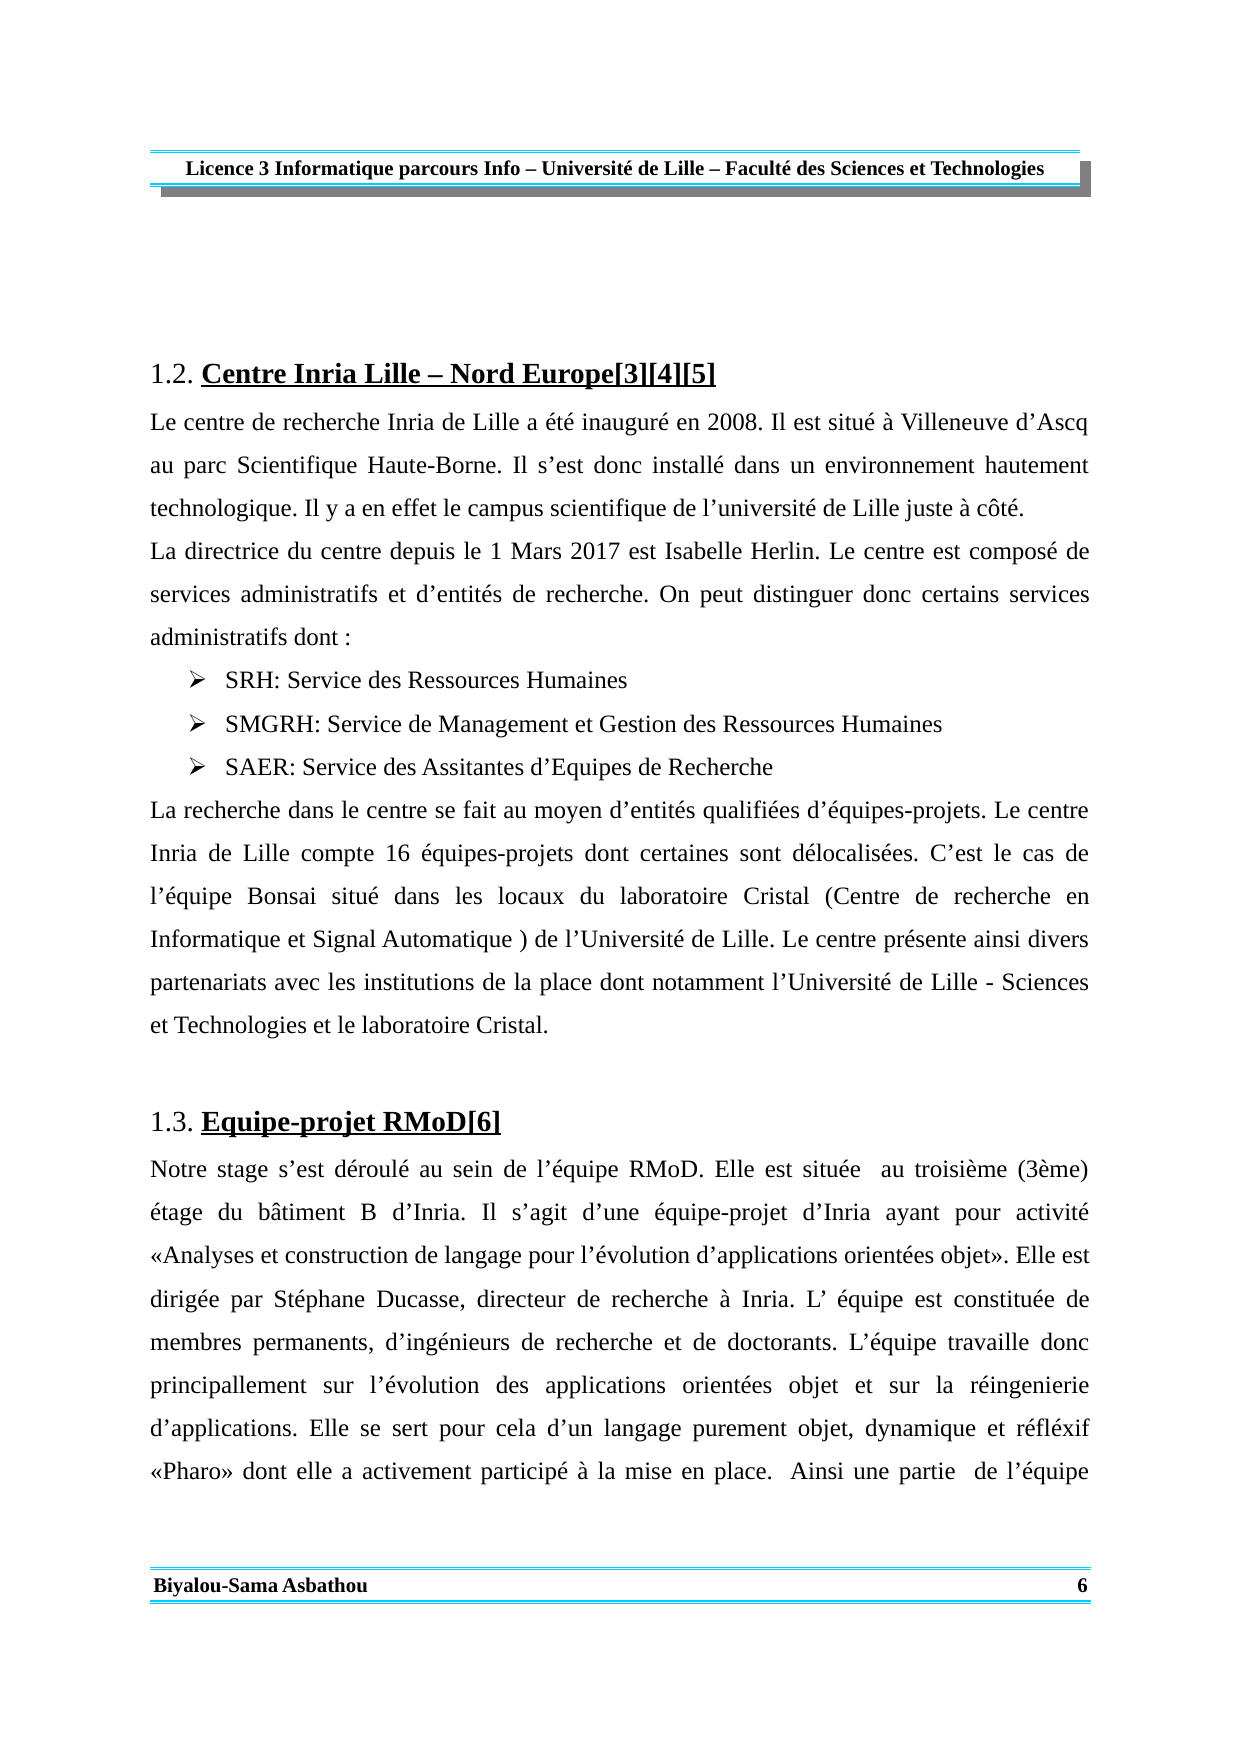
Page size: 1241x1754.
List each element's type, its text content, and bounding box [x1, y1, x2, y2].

list SMGRH: Service de Management et Gestion des Ressources Humaines [187, 709, 1091, 737]
text 1.2. Centre Inria Lille – Nord Europe[3][4][5] [150, 356, 1091, 390]
text 1.3. Equipe-projet RMoD[6] [150, 1104, 1091, 1137]
list SAER: Service des Assitantes d’Equipes de Recherche [187, 752, 1091, 781]
text Notre stage s’est déroulé au sein de l’équipe RMoD. Elle est située au troisième (3ème) étage du bâtiment B d’Inria. Il s’agit d’une équipe-projet d’Inria ayant pour activité «Analyses et construction de langage pour l’évolution d’applications orientées objet». Elle est dirigée par Stéphane Ducasse, directeur de recherche à Inria. L’ équipe est constituée de membres permanents, d’ingénieurs de recherche et de doctorants. L’équipe travaille donc principallement sur l’évolution des applications orientées objet et sur la réingenierie d’applications. Elle se sert pour cela d’un langage purement objet, dynamique et réfléxif «Pharo» dont elle a activement participé à la mise en place. Ainsi une partie de l’équipe [150, 1154, 1091, 1485]
list SRH: Service des Ressources Humaines [187, 666, 1091, 694]
text La recherche dans le centre se fait au moyen d’entités qualifiées d’équipes-projets. Le centre Inria de Lille compte 16 équipes-projets dont certaines sont délocalisées. C’est le cas de l’équipe Bonsai situé dans les locaux du laboratoire Cristal (Centre de recherche en Informatique et Signal Automatique ) de l’Université de Lille. Le centre présente ainsi divers partenariats avec les institutions de la place dont notamment l’Université de Lille - Sciences et Technologies et le laboratoire Cristal. [150, 795, 1091, 1039]
text La directrice du centre depuis le 1 Mars 2017 est Isabelle Herlin. Le centre est composé de services administratifs et d’entités de recherche. On peut distinguer donc certains services administratifs dont : [150, 536, 1091, 651]
text Le centre de recherche Inria de Lille a été inauguré en 2008. Il est situé à Villeneuve d’Ascq au parc Scientifique Haute-Borne. Il s’est donc installé dans un environnement hautement technologique. Il y a en effet le campus scientifique de l’université de Lille juste à côté. [150, 407, 1091, 522]
